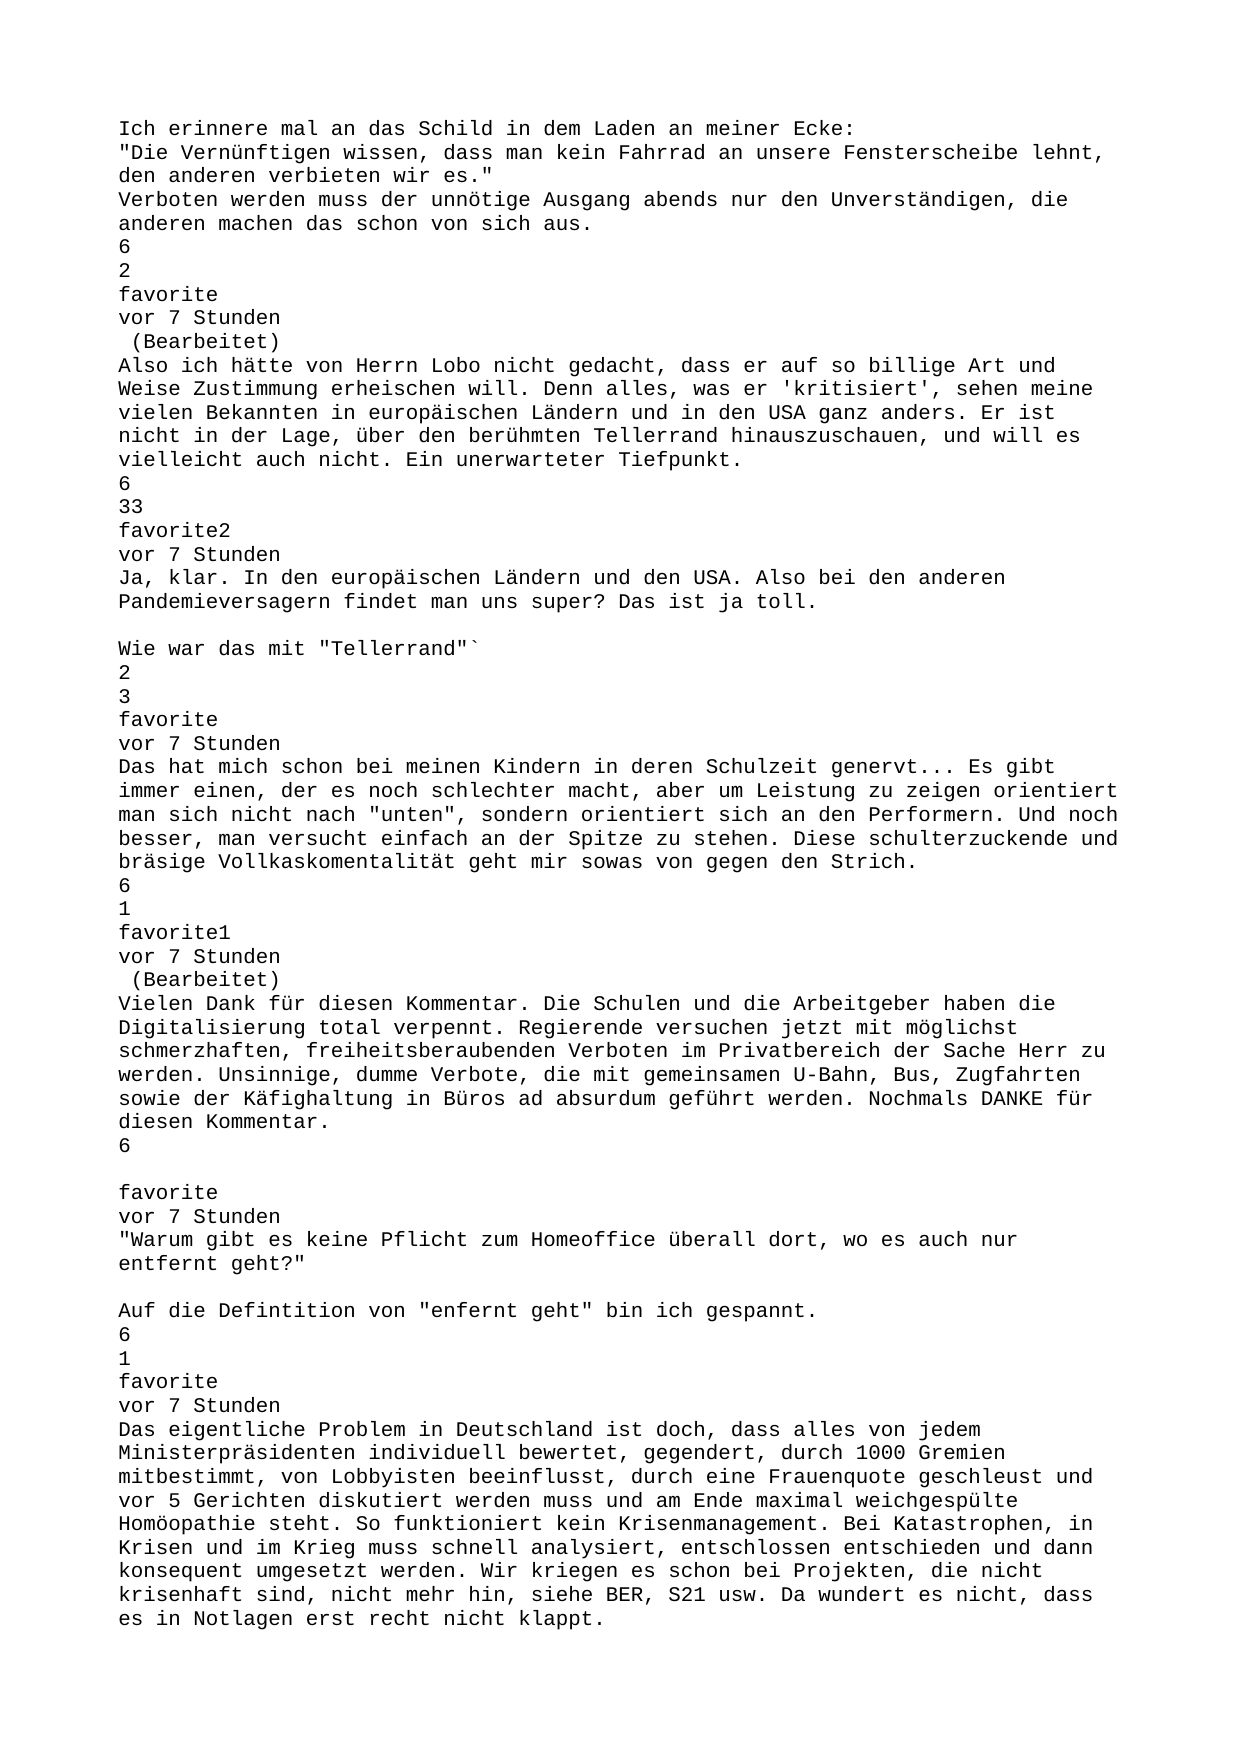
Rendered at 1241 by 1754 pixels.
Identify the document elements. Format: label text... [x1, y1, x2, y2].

text Ja, klar. In den europäischen Ländern und den USA. Also bei den anderen Pandemieversagern findet man uns super? Das ist ja toll. [118, 567, 1122, 615]
text vor 7 Stunden [118, 307, 1122, 331]
text Das hat mich schon bei meinen Kindern in deren Schulzeit genervt... Es gibt immer einen, der es noch schlechter macht, aber um Leistung zu zeigen orientiert man sich nicht nach "unten", sondern orientiert sich an den Performern. Und noch besser, man versucht einfach an der Spitze zu stehen. Diese schulterzuckende und bräsige Vollkaskomentalität geht mir sowas von gegen den Strich. [118, 757, 1122, 875]
text 3 [118, 686, 1122, 709]
text favorite [118, 1371, 1122, 1395]
text 2 [118, 260, 1122, 284]
text vor 7 Stunden [118, 544, 1122, 567]
text vor 7 Stunden [118, 1395, 1122, 1419]
text vor 7 Stunden [118, 1206, 1122, 1229]
text Das eigentliche Problem in Deutschland ist doch, dass alles von jedem Ministerpräsidenten individuell bewertet, gegendert, durch 1000 Gremien mitbestimmt, von Lobbyisten beeinflusst, durch eine Frauenquote geschleust und vor 5 Gerichten diskutiert werden muss und am Ende maximal weichgespülte Homöopathie steht. So funktioniert kein Krisenmanagement. Bei Katastrophen, in Krisen und im Krieg muss schnell analysiert, entschlossen entschieden und dann konsequent umgesetzt werden. Wir kriegen es schon bei Projekten, die nicht krisenhaft sind, nicht mehr hin, siehe BER, S21 usw. Da wundert es nicht, dass es in Notlagen erst recht nicht klappt. [118, 1419, 1122, 1631]
text (Bearbeitet) [118, 969, 1122, 993]
text 6 [118, 1135, 1122, 1158]
text favorite [118, 284, 1122, 307]
text 6 [118, 875, 1122, 898]
text (Bearbeitet) [118, 331, 1122, 354]
text favorite2 [118, 520, 1122, 544]
text "Warum gibt es keine Pflicht zum Homeoffice überall dort, wo es auch nur entfernt geht?" [118, 1229, 1122, 1277]
text 6 [118, 236, 1122, 260]
text Ich erinnere mal an das Schild in dem Laden an meiner Ecke: [118, 118, 1122, 142]
text 2 [118, 662, 1122, 686]
text 1 [118, 1348, 1122, 1371]
text vor 7 Stunden [118, 733, 1122, 757]
text favorite [118, 1182, 1122, 1206]
text Vielen Dank für diesen Kommentar. Die Schulen und die Arbeitgeber haben die Digitalisierung total verpennt. Regierende versuchen jetzt mit möglichst schmerzhaften, freiheitsberaubenden Verboten im Privatbereich der Sache Herr zu werden. Unsinnige, dumme Verbote, die mit gemeinsamen U-Bahn, Bus, Zugfahrten sowie der Käfighaltung in Büros ad absurdum geführt werden. Nochmals DANKE für diesen Kommentar. [118, 993, 1122, 1135]
text 1 [118, 898, 1122, 922]
text 6 [118, 473, 1122, 496]
text favorite [118, 709, 1122, 733]
text Wie war das mit "Tellerrand"` [118, 638, 1122, 662]
text favorite1 [118, 922, 1122, 946]
text Verboten werden muss der unnötige Ausgang abends nur den Unverständigen, die anderen machen das schon von sich aus. [118, 189, 1122, 236]
text 33 [118, 496, 1122, 520]
text vor 7 Stunden [118, 946, 1122, 969]
text "Die Vernünftigen wissen, dass man kein Fahrrad an unsere Fensterscheibe lehnt, den anderen verbieten wir es." [118, 142, 1122, 189]
text Also ich hätte von Herrn Lobo nicht gedacht, dass er auf so billige Art und Weise Zustimmung erheischen will. Denn alles, was er 'kritisiert', sehen meine vielen Bekannten in europäischen Ländern und in den USA ganz anders. Er ist nicht in der Lage, über den berühmten Tellerrand hinauszuschauen, und will es vielleicht auch nicht. Ein unerwarteter Tiefpunkt. [118, 354, 1122, 473]
text Auf die Defintition von "enfernt geht" bin ich gespannt. [118, 1300, 1122, 1324]
text 6 [118, 1324, 1122, 1348]
